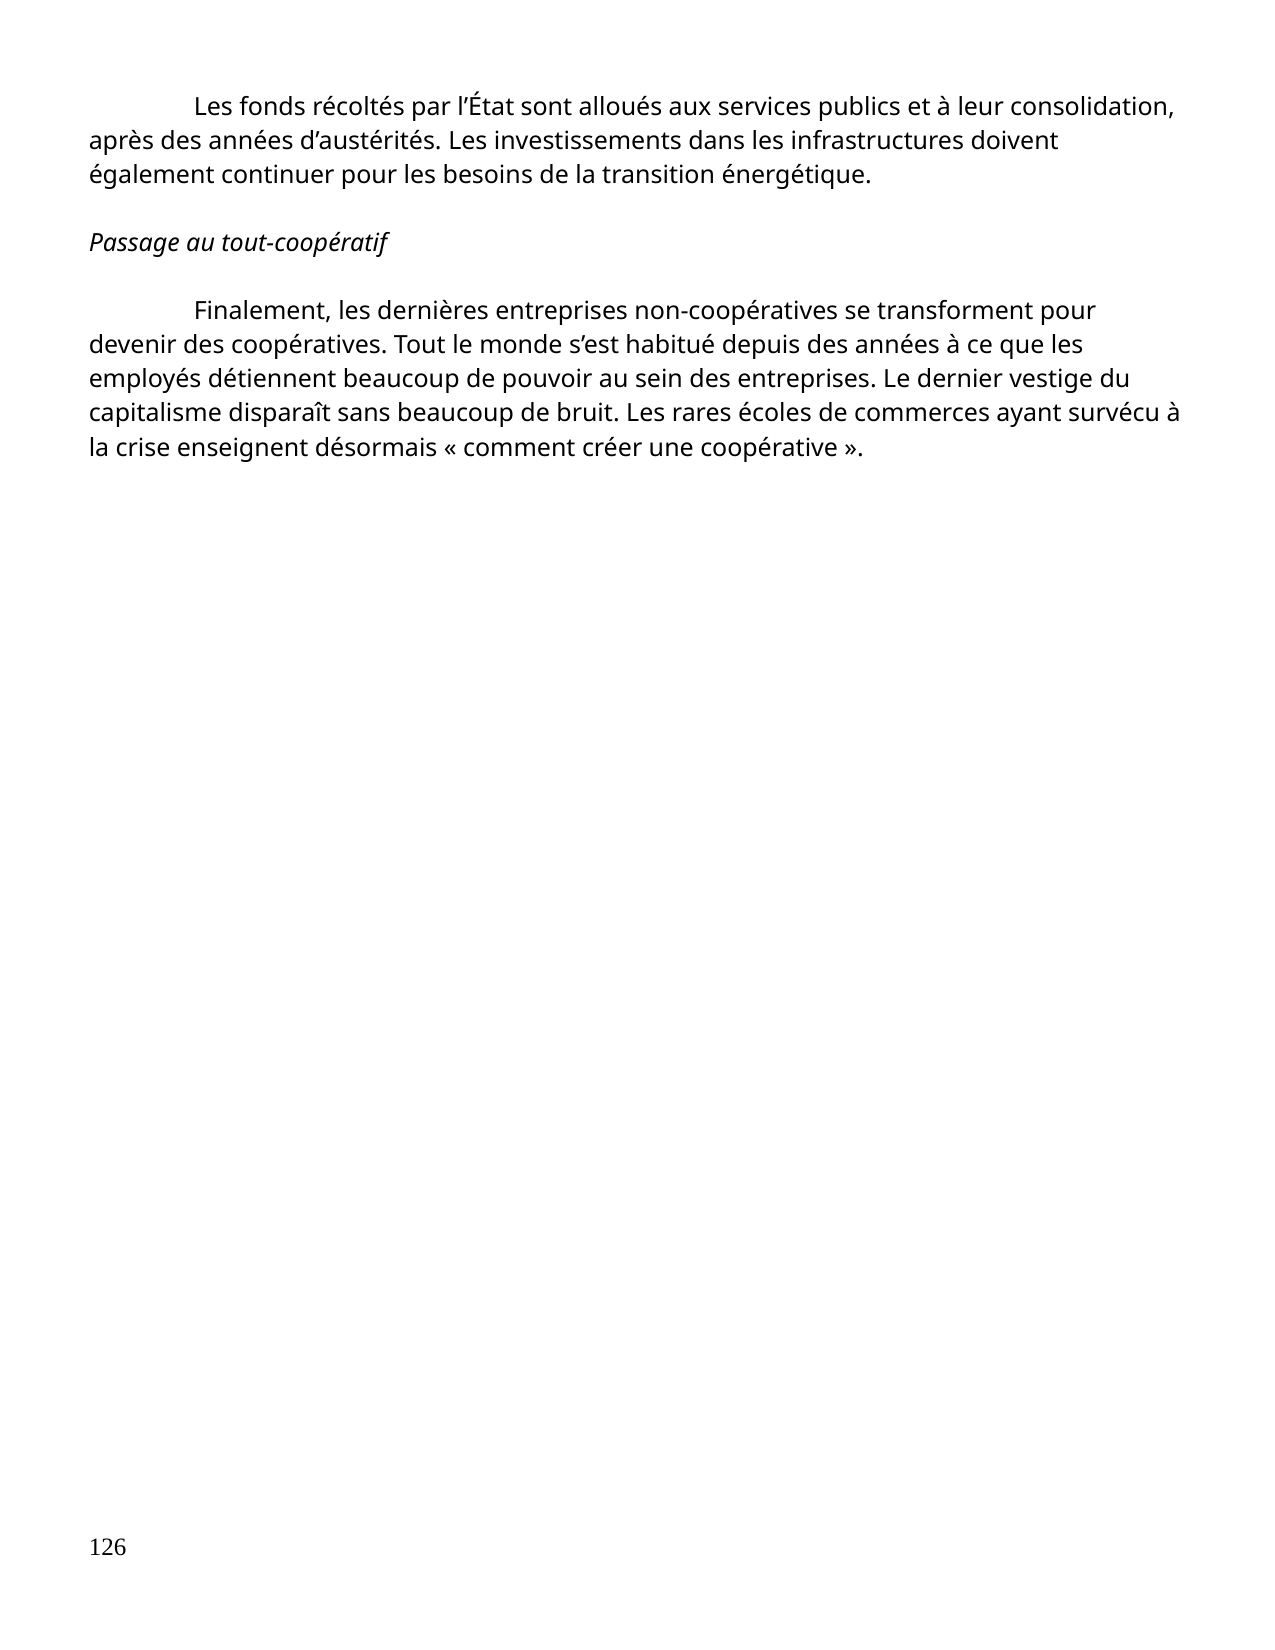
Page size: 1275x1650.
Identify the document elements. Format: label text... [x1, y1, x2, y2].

text Finalement, les dernières entreprises non-coopératives se transforment pour devenir des coopératives. Tout le monde s’est habitué depuis des années à ce que les employés détiennent beaucoup de pouvoir au sein des entreprises. Le dernier vestige du capitalisme disparaît sans beaucoup de bruit. Les rares écoles de commerces ayant survécu à la crise enseignent désormais « comment créer une coopérative ». [88, 293, 1186, 463]
text Passage au tout-coopératif [88, 225, 1186, 259]
text Les fonds récoltés par l’État sont alloués aux services publics et à leur consolidation, après des années d’austérités. Les investissements dans les infrastructures doivent également continuer pour les besoins de la transition énergétique. [88, 88, 1186, 191]
